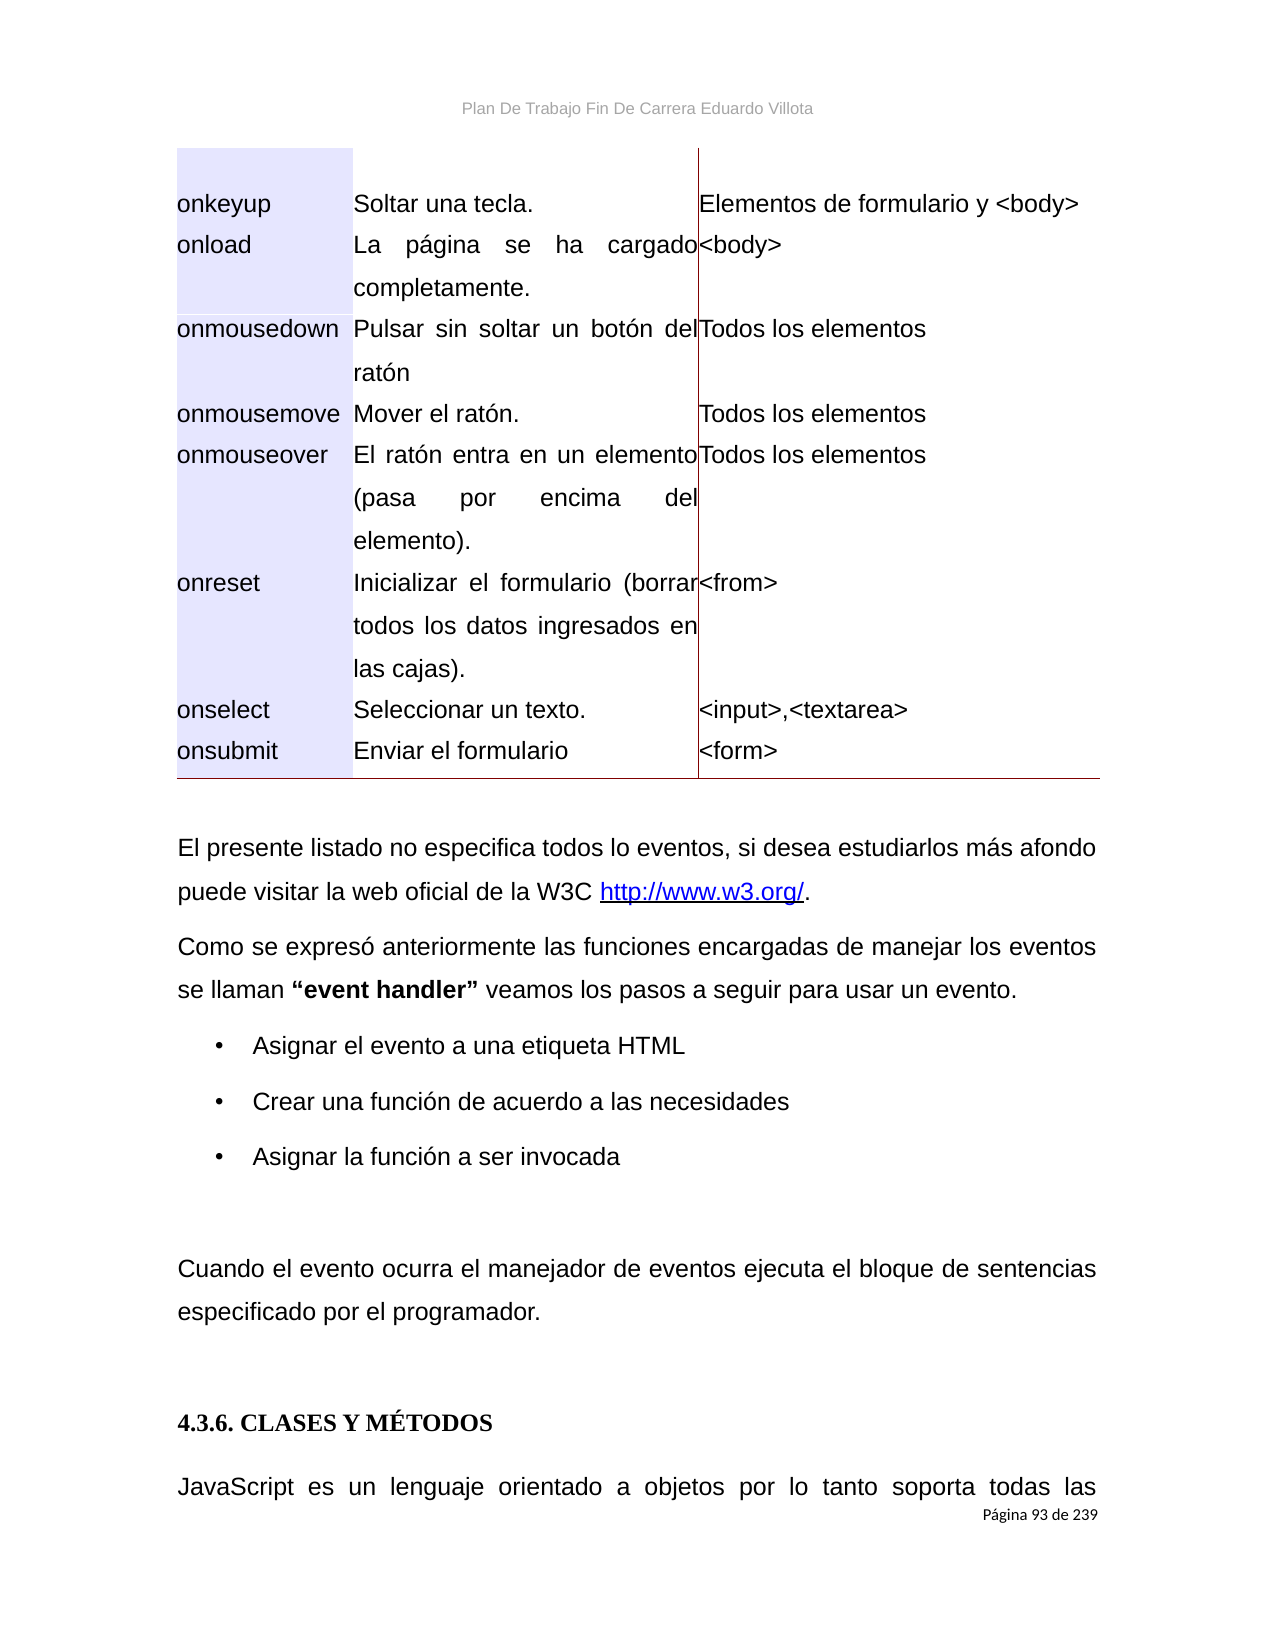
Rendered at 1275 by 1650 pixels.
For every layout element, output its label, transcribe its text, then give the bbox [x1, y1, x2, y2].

table_cell Todos los elementos [699, 399, 1100, 440]
table_cell onsubmit [177, 736, 353, 778]
table_cell onmousemove [177, 399, 353, 440]
list Asignar la función a ser invocada [215, 1142, 1098, 1171]
table_cell <from> [699, 568, 1100, 695]
table_cell <body> [699, 230, 1100, 314]
table_cell La página se ha cargado completamente. [353, 230, 698, 314]
table_cell Soltar una tecla. [353, 189, 698, 230]
table_cell Seleccionar un texto. [353, 695, 698, 736]
table_cell onselect [177, 695, 353, 736]
table_cell Pulsar sin soltar un botón del ratón [353, 315, 698, 399]
table_cell [353, 148, 698, 189]
table_cell Todos los elementos [699, 440, 1100, 568]
list Asignar el evento a una etiqueta HTML [215, 1031, 1098, 1060]
list Crear una función de acuerdo a las necesidades [215, 1087, 1098, 1115]
table_cell Enviar el formulario [353, 736, 698, 778]
table_cell onmouseover [177, 440, 353, 568]
table_cell Inicializar el formulario (borrar todos los datos ingresados en las cajas). [353, 568, 698, 695]
table_cell <input>,<textarea> [699, 695, 1100, 736]
text Cuando el evento ocurra el manejador de eventos ejecuta el bloque de sentencias especificado por el programador. [177, 1254, 1098, 1326]
text JavaScript es un lenguaje orientado a objetos por lo tanto soporta todas las [177, 1472, 1098, 1501]
table_cell Mover el ratón. [353, 399, 698, 440]
text El presente listado no especifica todos lo eventos, si desea estudiarlos más afondo puede visitar la web oficial de la W3C http://www.w3.org/. [177, 833, 1098, 905]
table_cell onreset [177, 568, 353, 695]
table_cell onload [177, 230, 353, 314]
table_cell onkeyup [177, 189, 353, 230]
table_cell onmousedown [177, 315, 353, 399]
text Como se expresó anteriormente las funciones encargadas de manejar los eventos se llaman “event handler” veamos los pasos a seguir para usar un evento. [177, 932, 1098, 1004]
text 4.3.6. CLASES Y MÉTODOS [177, 1408, 1098, 1437]
table_cell Todos los elementos [699, 315, 1100, 399]
table_cell <form> [699, 736, 1100, 778]
table_cell Elementos de formulario y <body> [699, 189, 1100, 230]
table_cell [177, 148, 353, 189]
table_cell [699, 148, 1100, 189]
table_cell El ratón entra en un elemento (pasa por encima del elemento). [353, 440, 698, 568]
